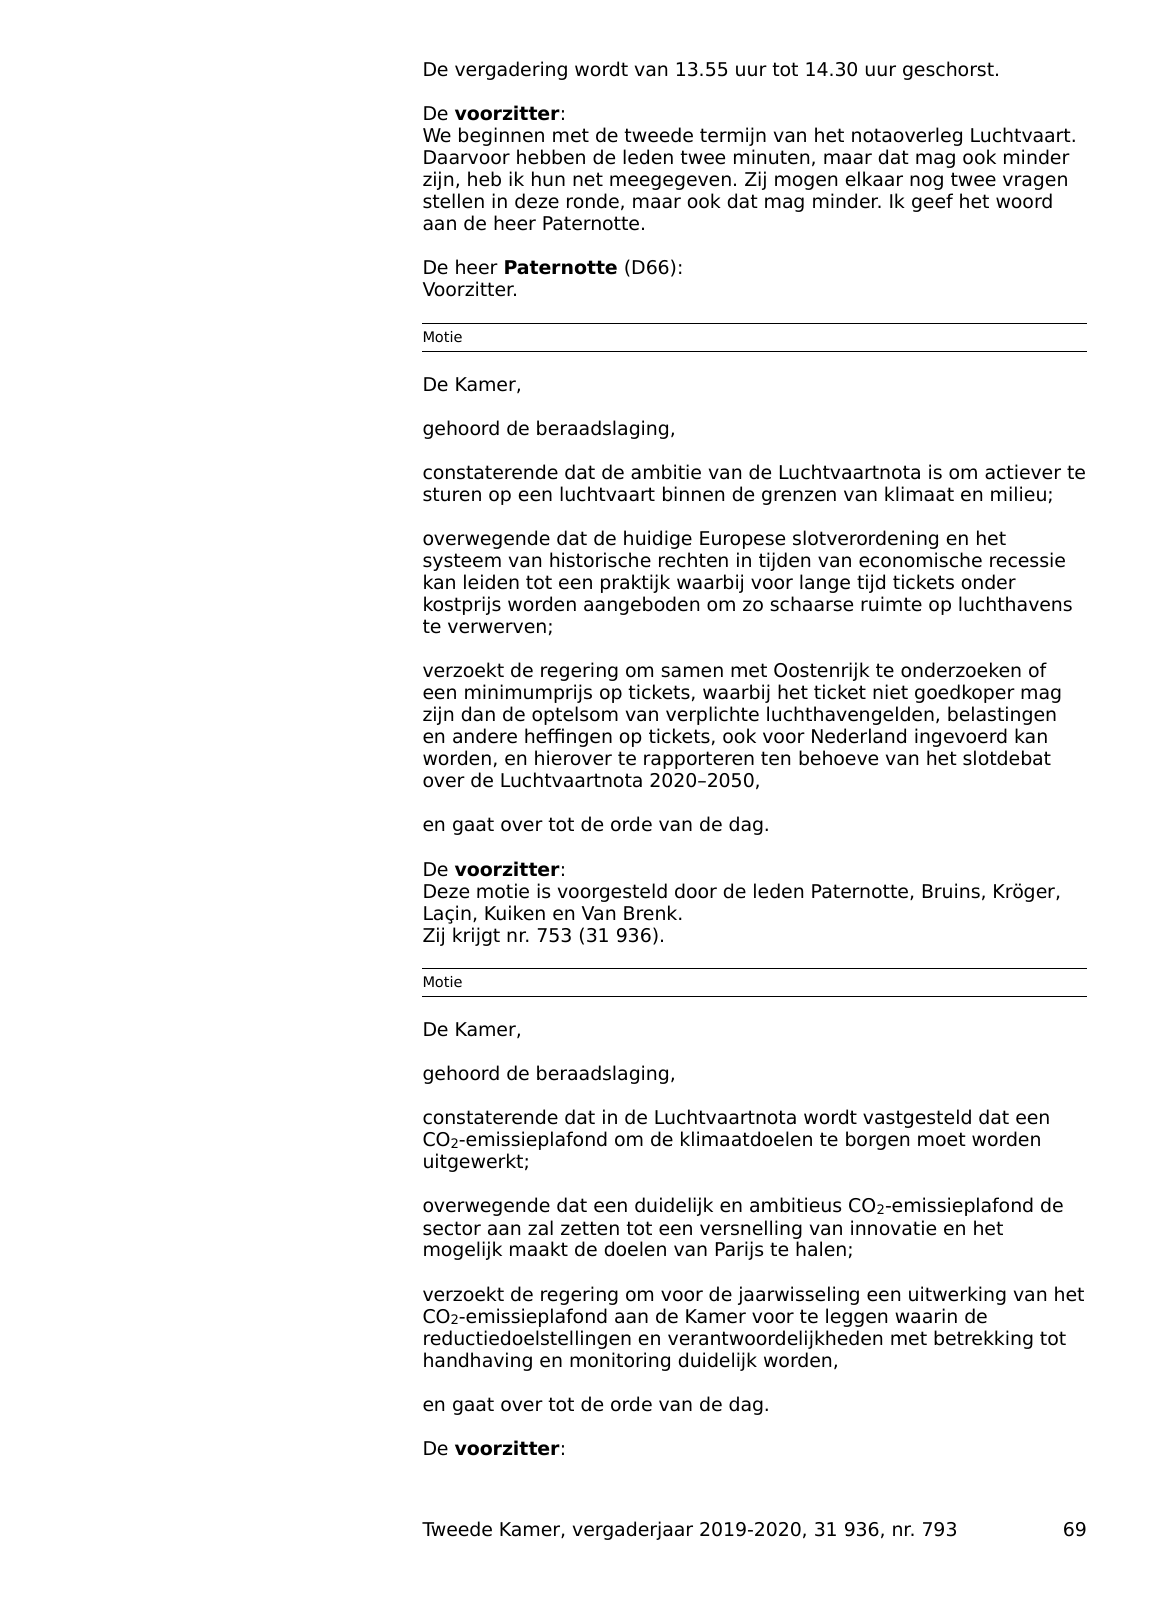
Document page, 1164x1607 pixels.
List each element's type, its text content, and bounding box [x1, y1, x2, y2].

text verzoekt de regering om samen met Oostenrijk te onderzoeken of een minimumprijs op tickets, waarbij het ticket niet goedkoper mag zijn dan de optelsom van verplichte luchthavengelden, belastingen en andere heffingen op tickets, ook voor Nederland ingevoerd kan worden, en hierover te rapporteren ten behoeve van het slotdebat over de Luchtvaartnota 2020–2050, [422, 660, 1087, 792]
text De voorzitter: [422, 858, 1087, 881]
text Voorzitter. [422, 279, 1087, 301]
table_header Motie [422, 969, 1087, 996]
text constaterende dat de ambitie van de Luchtvaartnota is om actiever te sturen op een luchtvaart binnen de grenzen van klimaat en milieu; [422, 462, 1087, 506]
text en gaat over tot de orde van de dag. [422, 814, 1087, 836]
text De Kamer, [422, 374, 1087, 396]
text We beginnen met de tweede termijn van het notaoverleg Luchtvaart. Daarvoor hebben de leden twee minuten, maar dat mag ook minder zijn, heb ik hun net meegegeven. Zij mogen elkaar nog twee vragen stellen in deze ronde, maar ook dat mag minder. Ik geef het woord aan de heer Paternotte. [422, 125, 1087, 235]
text overwegende dat een duidelijk en ambitieus CO2-emissieplafond de sector aan zal zetten tot een versnelling van innovatie en het mogelijk maakt de doelen van Parijs te halen; [422, 1195, 1087, 1261]
text De voorzitter: [422, 1438, 1087, 1460]
table_header Motie [422, 324, 1087, 351]
text en gaat over tot de orde van de dag. [422, 1394, 1087, 1416]
text constaterende dat in de Luchtvaartnota wordt vastgesteld dat een CO2-emissieplafond om de klimaatdoelen te borgen moet worden uitgewerkt; [422, 1107, 1087, 1173]
text gehoord de beraadslaging, [422, 1063, 1087, 1085]
text overwegende dat de huidige Europese slotverordening en het systeem van historische rechten in tijden van economische recessie kan leiden tot een praktijk waarbij voor lange tijd tickets onder kostprijs worden aangeboden om zo schaarse ruimte op luchthavens te verwerven; [422, 528, 1087, 638]
text Zij krijgt nr. 753 (31 936). [422, 924, 1087, 946]
text De voorzitter: [422, 103, 1087, 125]
text De Kamer, [422, 1019, 1087, 1041]
text verzoekt de regering om voor de jaarwisseling een uitwerking van het CO2-emissieplafond aan de Kamer voor te leggen waarin de reductiedoelstellingen en verantwoordelijkheden met betrekking tot handhaving en monitoring duidelijk worden, [422, 1283, 1087, 1371]
text Deze motie is voorgesteld door de leden Paternotte, Bruins, Kröger, Laçin, Kuiken en Van Brenk. [422, 881, 1087, 924]
text De heer Paternotte (D66): [422, 257, 1087, 279]
text De vergadering wordt van 13.55 uur tot 14.30 uur geschorst. [422, 59, 1087, 81]
text gehoord de beraadslaging, [422, 418, 1087, 440]
